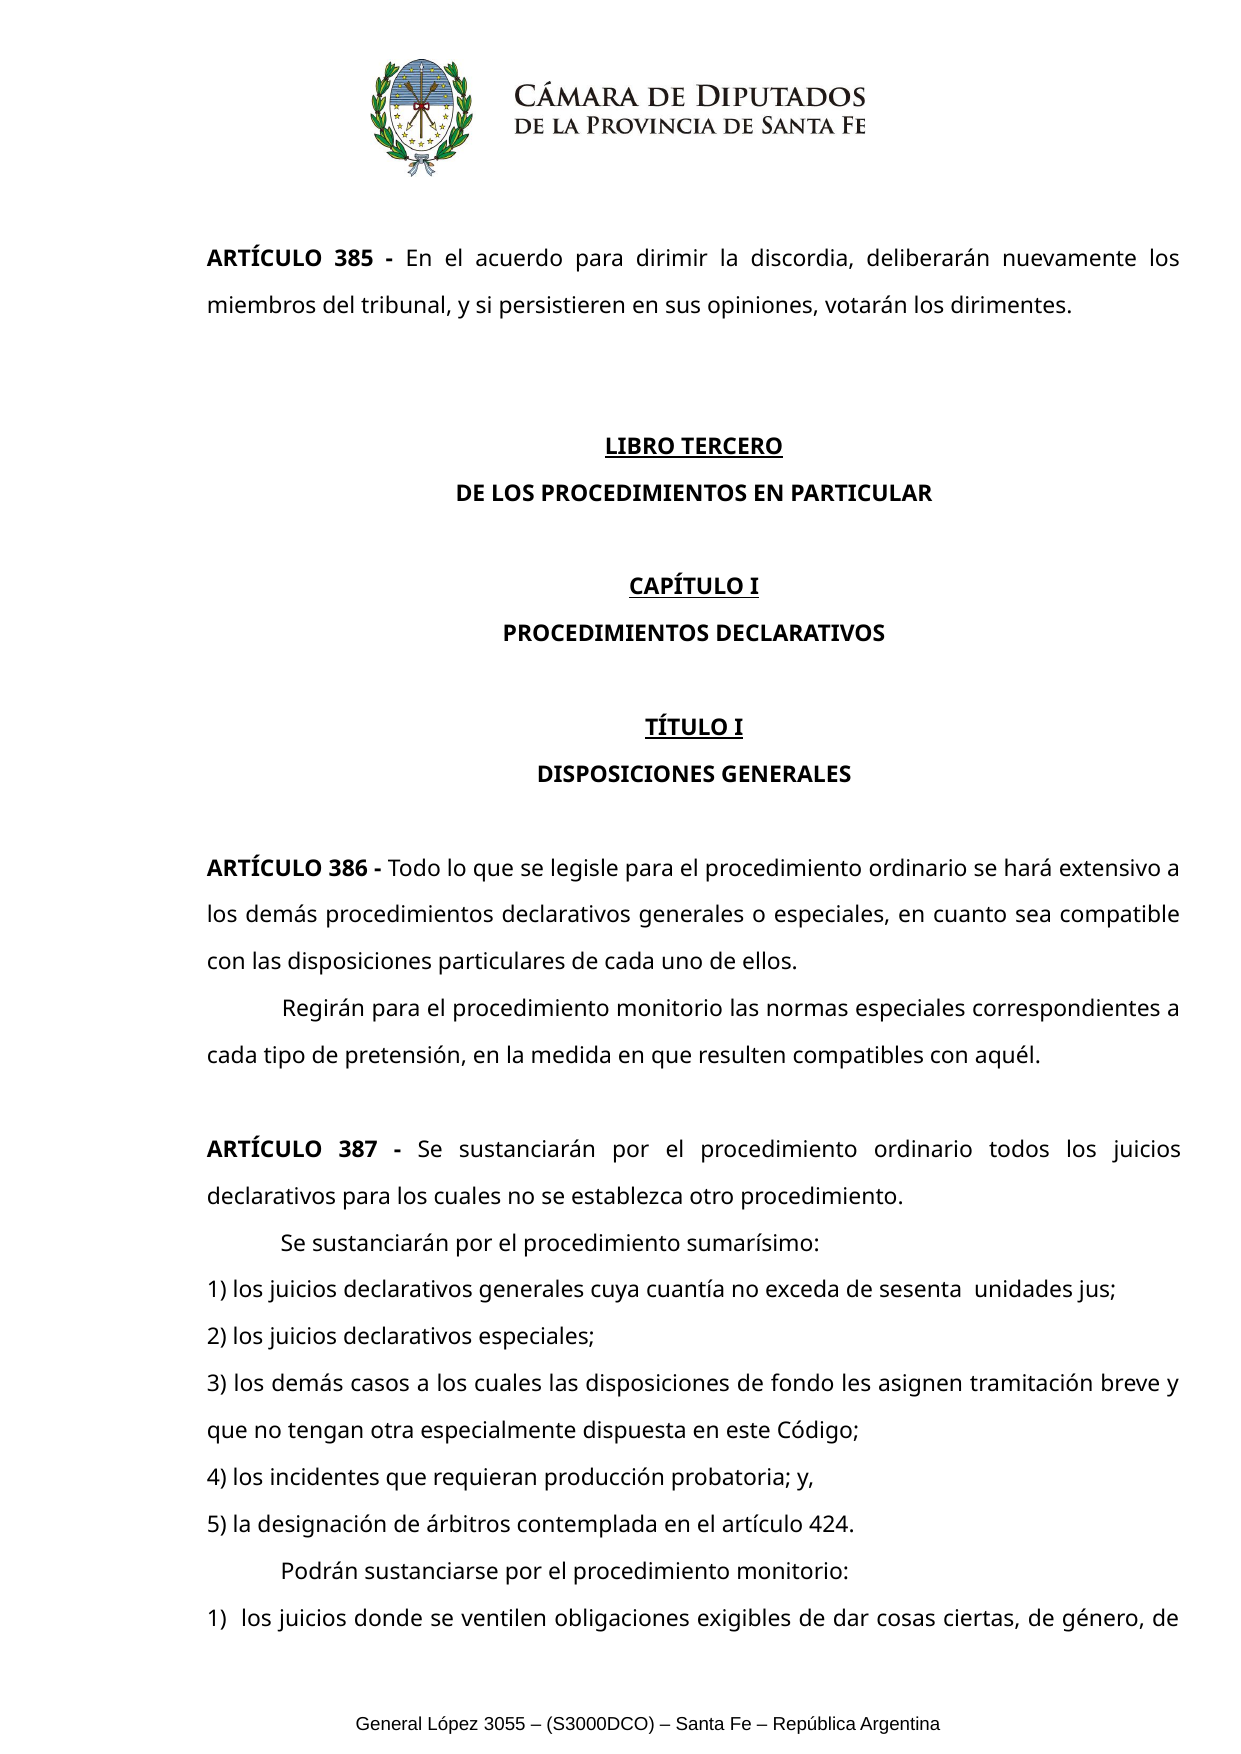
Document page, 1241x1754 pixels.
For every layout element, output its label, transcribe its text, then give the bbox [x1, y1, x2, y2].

text Regirán para el procedimiento monitorio las normas especiales correspondientes a cada tipo de pretensión, en la medida en que resulten compatibles con aquél. [207, 992, 1181, 1070]
text Podrán sustanciarse por el procedimiento monitorio: [207, 1555, 1181, 1586]
text DE LOS PROCEDIMIENTOS EN PARTICULAR [207, 477, 1181, 508]
text 1) los juicios donde se ventilen obligaciones exigibles de dar cosas ciertas, de género, de [207, 1602, 1181, 1633]
text 3) los demás casos a los cuales las disposiciones de fondo les asignen tramitación breve y que no tengan otra especialmente dispuesta en este Código; [207, 1367, 1181, 1445]
text PROCEDIMIENTOS DECLARATIVOS [207, 617, 1181, 648]
text 4) los incidentes que requieran producción probatoria; y, [207, 1461, 1181, 1492]
picture [370, 59, 866, 181]
text DISPOSICIONES GENERALES [207, 758, 1181, 789]
text 5) la designación de árbitros contemplada en el artículo 424. [207, 1508, 1181, 1539]
text TÍTULO I [207, 711, 1181, 742]
subtitle LIBRO TERCERO [207, 430, 1181, 461]
text 1) los juicios declarativos generales cuya cuantía no exceda de sesenta unidades jus; [207, 1273, 1181, 1305]
text Se sustanciarán por el procedimiento sumarísimo: [207, 1227, 1181, 1258]
text ARTÍCULO 385 - En el acuerdo para dirimir la discordia, deliberarán nuevamente los miembros del tribunal, y si persistieren en sus opiniones, votarán los dirimentes. [207, 242, 1181, 320]
text CAPÍTULO I [207, 570, 1181, 602]
text ARTÍCULO 386 - Todo lo que se legisle para el procedimiento ordinario se hará extensivo a los demás procedimientos declarativos generales o especiales, en cuanto sea compatible con las disposiciones particulares de cada uno de ellos. [207, 852, 1181, 977]
text ARTÍCULO 387 - Se sustanciarán por el procedimiento ordinario todos los juicios declarativos para los cuales no se establezca otro procedimiento. [207, 1133, 1181, 1211]
text 2) los juicios declarativos especiales; [207, 1320, 1181, 1352]
